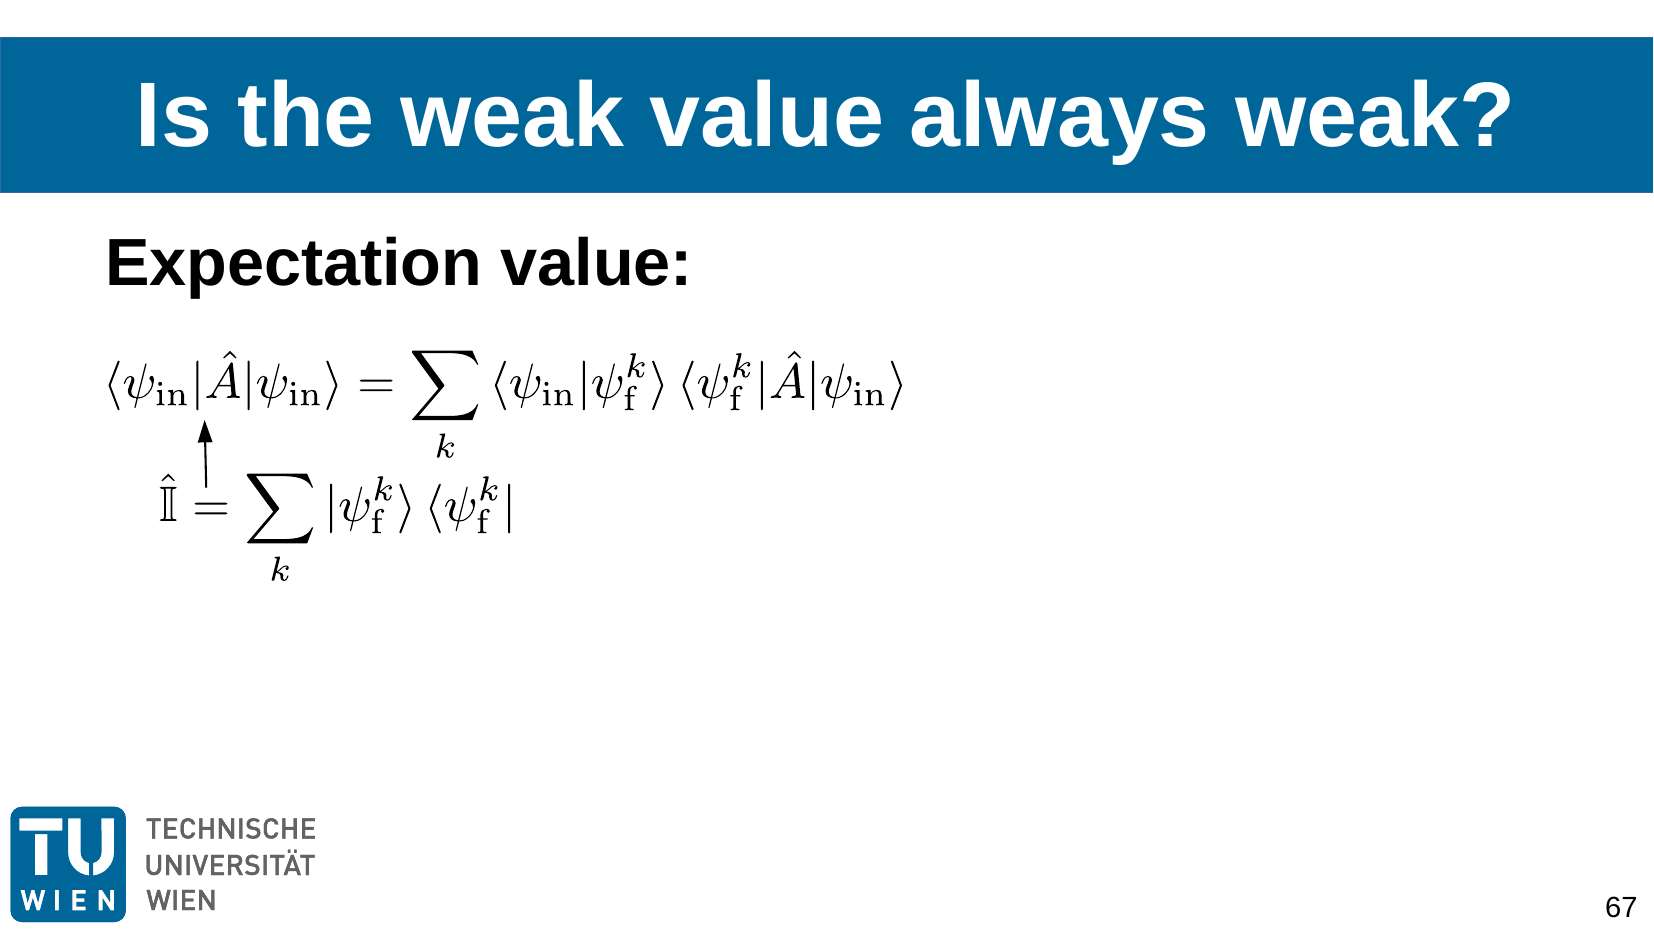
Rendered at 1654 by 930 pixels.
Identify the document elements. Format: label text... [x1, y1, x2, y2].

list Expectation value: [105, 225, 1593, 316]
picture [100, 330, 915, 590]
title Is the weak value always weak? [0, 37, 1653, 193]
